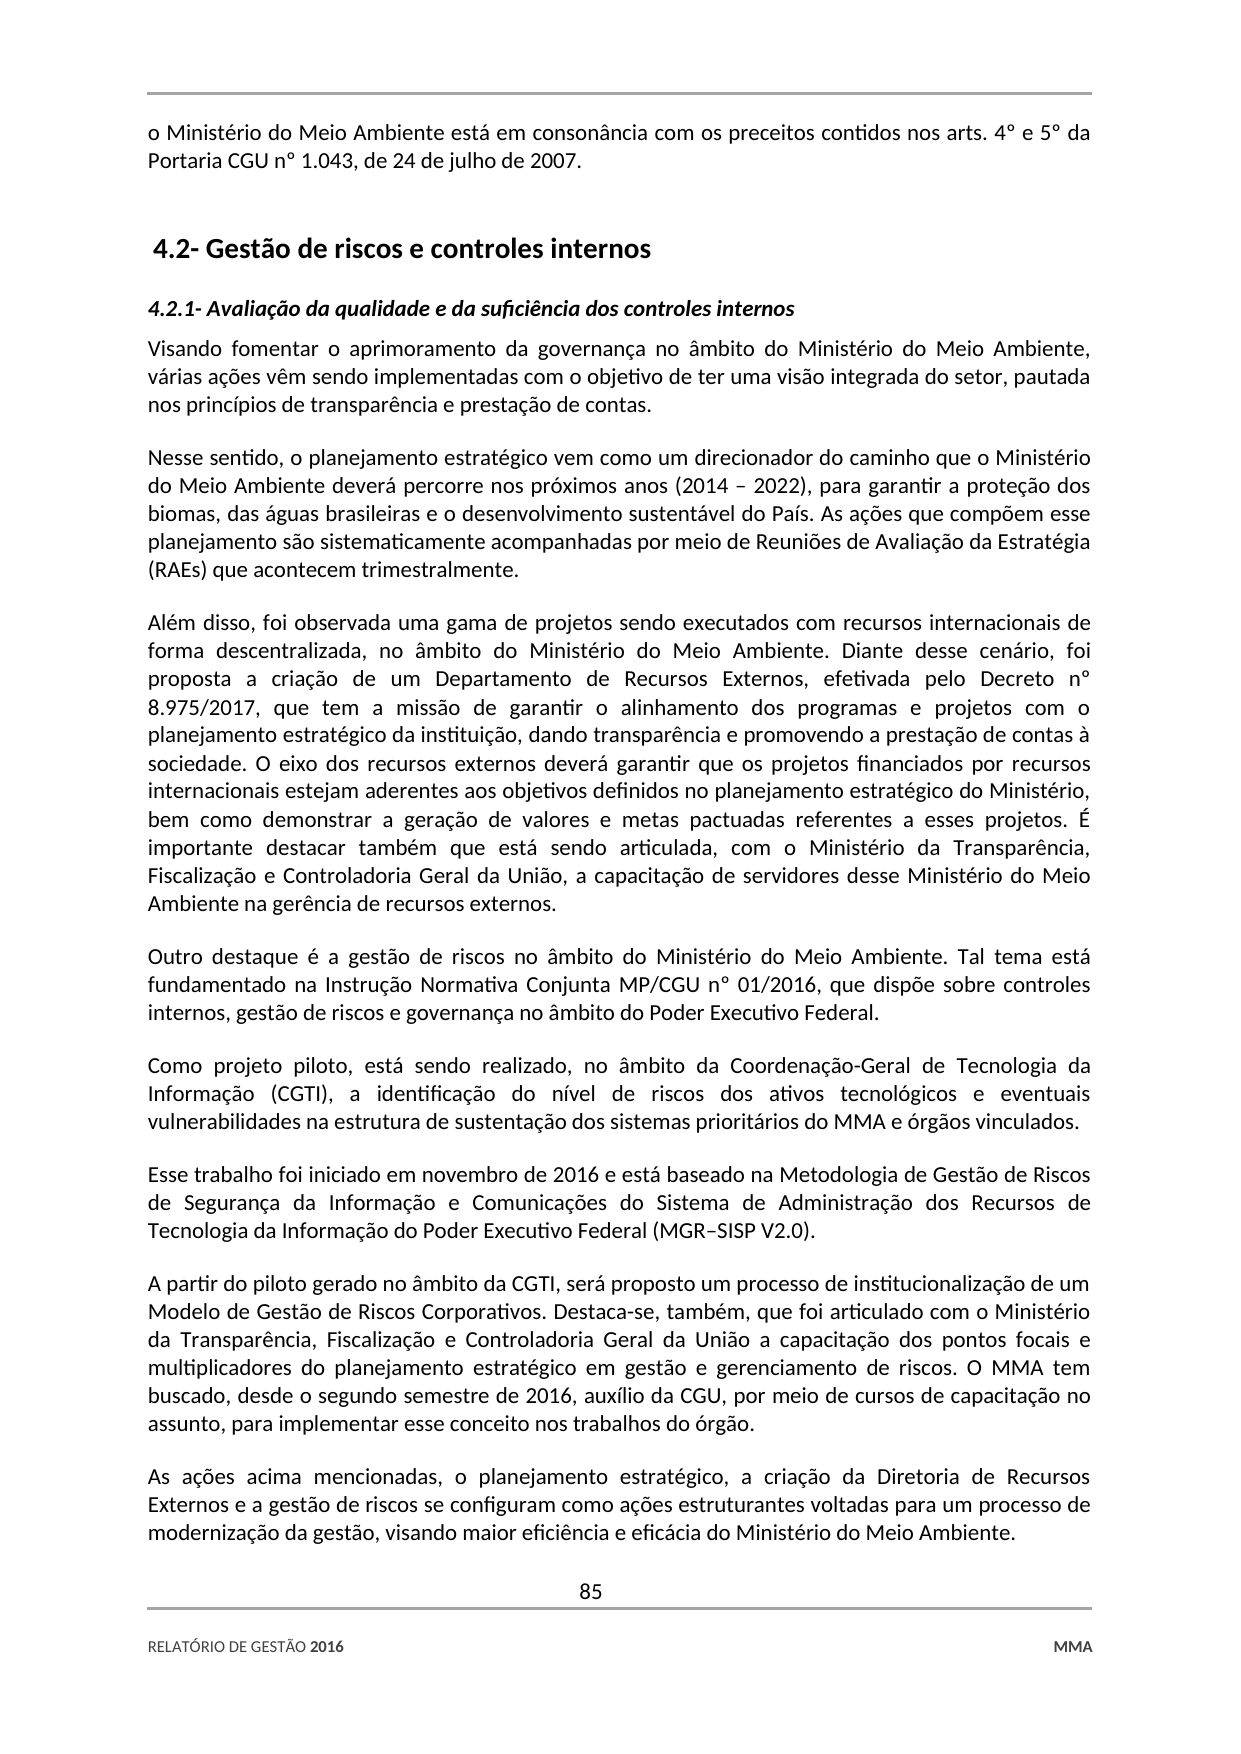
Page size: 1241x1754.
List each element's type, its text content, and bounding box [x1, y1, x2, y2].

text o Ministério do Meio Ambiente está em consonância com os preceitos contidos nos arts. 4º e 5º da Portaria CGU nº 1.043, de 24 de julho de 2007. [148, 118, 1092, 174]
text Visando fomentar o aprimoramento da governança no âmbito do Ministério do Meio Ambiente, várias ações vêm sendo implementadas com o objetivo de ter uma visão integrada do setor, pautada nos princípios de transparência e prestação de contas. [148, 334, 1092, 418]
text Como projeto piloto, está sendo realizado, no âmbito da Coordenação-Geral de Tecnologia da Informação (CGTI), a identificação do nível de riscos dos ativos tecnológicos e eventuais vulnerabilidades na estrutura de sustentação dos sistemas prioritários do MMA e órgãos vinculados. [148, 1051, 1092, 1135]
text As ações acima mencionadas, o planejamento estratégico, a criação da Diretoria de Recursos Externos e a gestão de riscos se configuram como ações estruturantes voltadas para um processo de modernização da gestão, visando maior eficiência e eficácia do Ministério do Meio Ambiente. [148, 1462, 1092, 1546]
text 4.2- Gestão de riscos e controles internos [148, 230, 1092, 266]
text A partir do piloto gerado no âmbito da CGTI, será proposto um processo de institucionalização de um Modelo de Gestão de Riscos Corporativos. Destaca-se, também, que foi articulado com o Ministério da Transparência, Fiscalização e Controladoria Geral da União a capacitação dos pontos focais e multiplicadores do planejamento estratégico em gestão e gerenciamento de riscos. O MMA tem buscado, desde o segundo semestre de 2016, auxílio da CGU, por meio de cursos de capacitação no assunto, para implementar esse conceito nos trabalhos do órgão. [148, 1269, 1092, 1437]
text Outro destaque é a gestão de riscos no âmbito do Ministério do Meio Ambiente. Tal tema está fundamentado na Instrução Normativa Conjunta MP/CGU nº 01/2016, que dispõe sobre controles internos, gestão de riscos e governança no âmbito do Poder Executivo Federal. [148, 942, 1092, 1026]
text Esse trabalho foi iniciado em novembro de 2016 e está baseado na Metodologia de Gestão de Riscos de Segurança da Informação e Comunicações do Sistema de Administração dos Recursos de Tecnologia da Informação do Poder Executivo Federal (MGR–SISP V2.0). [148, 1160, 1092, 1244]
text Nesse sentido, o planejamento estratégico vem como um direcionador do caminho que o Ministério do Meio Ambiente deverá percorre nos próximos anos (2014 – 2022), para garantir a proteção dos biomas, das águas brasileiras e o desenvolvimento sustentável do País. As ações que compõem esse planejamento são sistematicamente acompanhadas por meio de Reuniões de Avaliação da Estratégia (RAEs) que acontecem trimestralmente. [148, 443, 1092, 583]
text Além disso, foi observada uma gama de projetos sendo executados com recursos internacionais de forma descentralizada, no âmbito do Ministério do Meio Ambiente. Diante desse cenário, foi proposta a criação de um Departamento de Recursos Externos, efetivada pelo Decreto nº 8.975/2017, que tem a missão de garantir o alinhamento dos programas e projetos com o planejamento estratégico da instituição, dando transparência e promovendo a prestação de contas à sociedade. O eixo dos recursos externos deverá garantir que os projetos financiados por recursos internacionais estejam aderentes aos objetivos definidos no planejamento estratégico do Ministério, bem como demonstrar a geração de valores e metas pactuadas referentes a esses projetos. É importante destacar também que está sendo articulada, com o Ministério da Transparência, Fiscalização e Controladoria Geral da União, a capacitação de servidores desse Ministério do Meio Ambiente na gerência de recursos externos. [148, 608, 1092, 917]
subtitle 4.2.1- Avaliação da qualidade e da suficiência dos controles internos [148, 294, 1092, 322]
